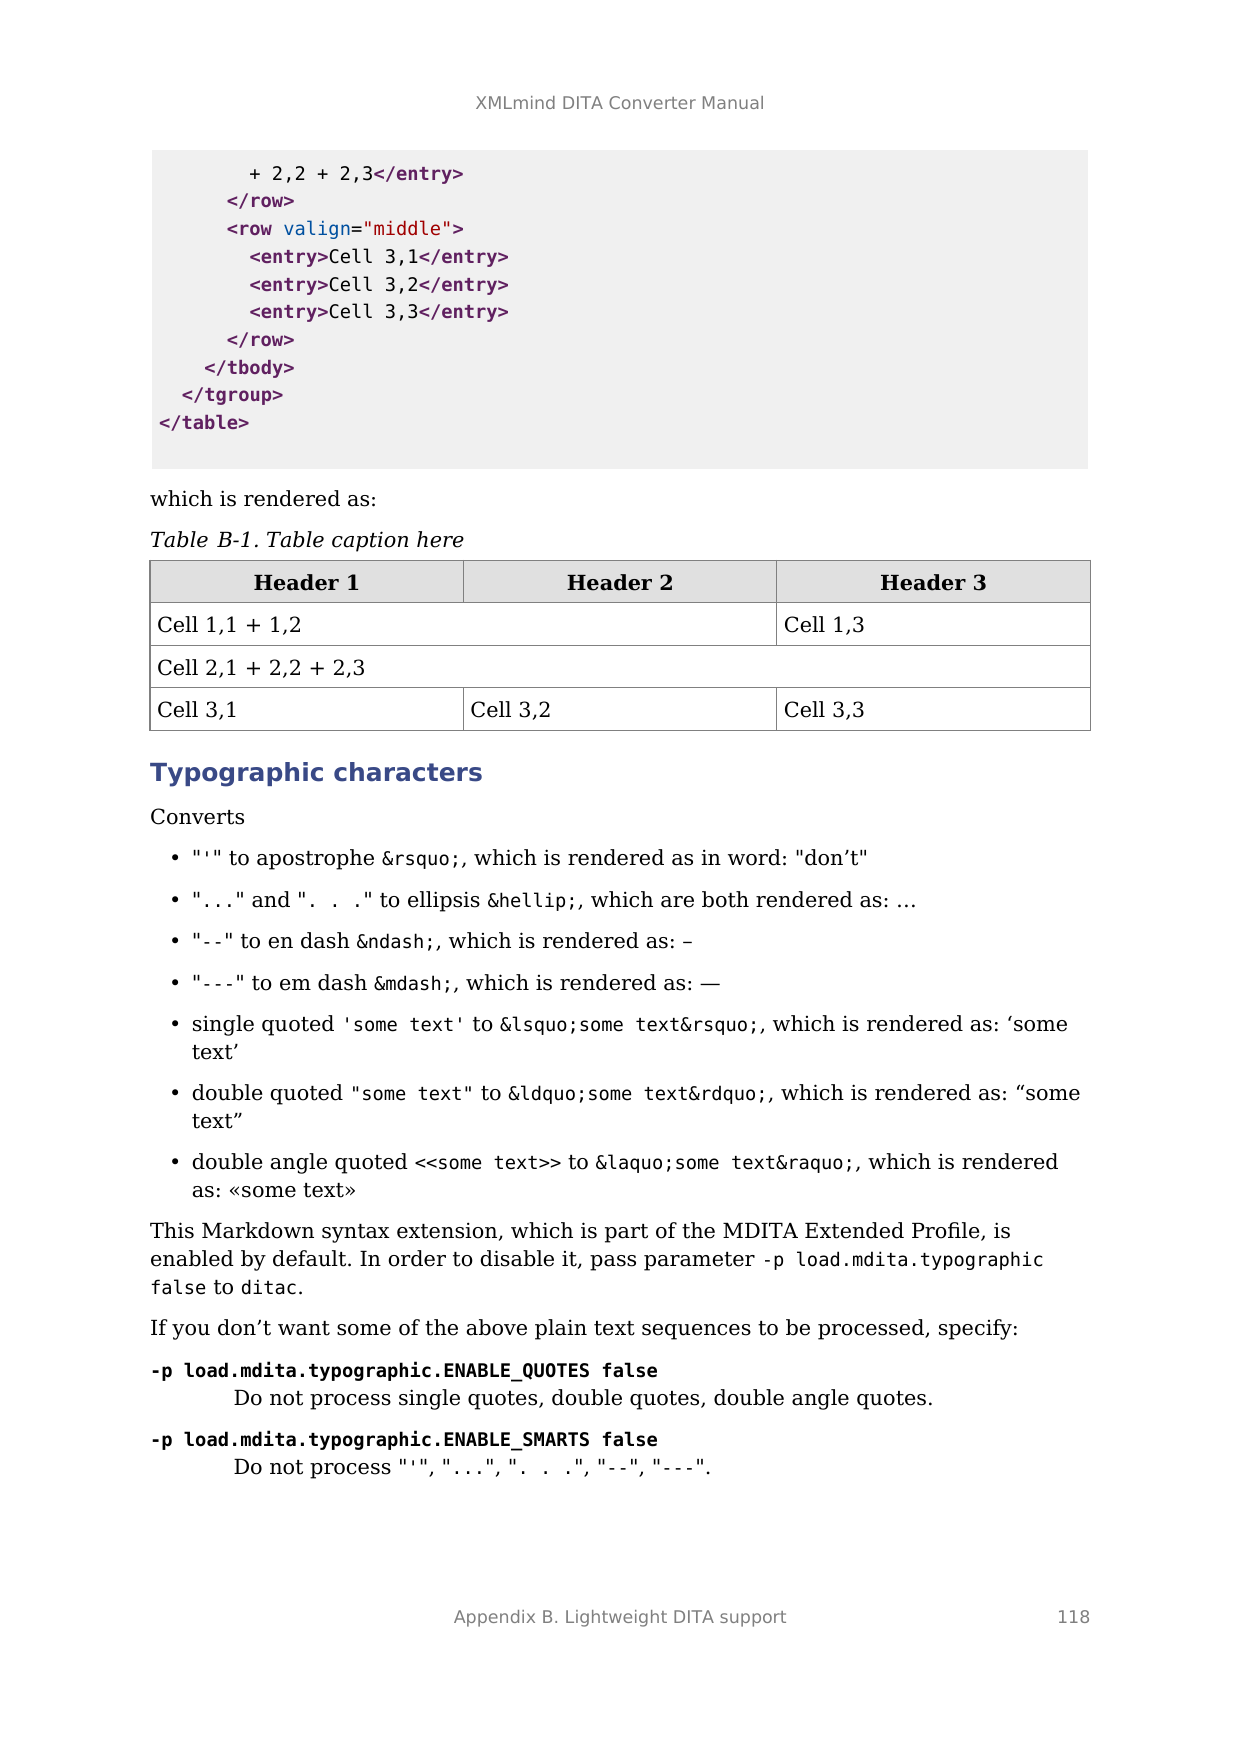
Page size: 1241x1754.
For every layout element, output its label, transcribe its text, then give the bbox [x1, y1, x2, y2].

list "'" to apostrophe &rsquo;, which is rendered as in word: "don’t" [150, 843, 1090, 870]
table_header Header 2 [464, 561, 776, 602]
list "..." and ". . ." to ellipsis &hellip;, which are both rendered as: … [150, 884, 1090, 912]
text Do not process "'", "...", ". . .", "--", "---". [233, 1451, 1090, 1479]
text This Markdown syntax extension, which is part of the MDITA Extended Profile, is enabled by default. In order to disable it, pass parameter -p load.mdita.typographic false to ditac. [150, 1216, 1090, 1299]
text If you don’t want some of the above plain text sequences to be processed, specify: [150, 1313, 1090, 1341]
list single quoted 'some text' to &lsquo;some text&rsquo;, which is rendered as: ‘some text’ [150, 1008, 1090, 1064]
list "--" to en dash &ndash;, which is rendered as: – [150, 926, 1090, 953]
text Do not process single quotes, double quotes, double angle quotes. [233, 1382, 1090, 1410]
text -p load.mdita.typographic.ENABLE_QUOTES false [150, 1354, 1090, 1382]
text Typographic characters [150, 758, 1090, 787]
table_cell Cell 1,1 + 1,2 [151, 603, 776, 644]
table_cell Cell 3,1 [151, 688, 463, 729]
text which is rendered as: [150, 483, 1090, 511]
text -p load.mdita.typographic.ENABLE_SMARTS false [150, 1423, 1090, 1451]
list "---" to em dash &mdash;, which is rendered as: — [150, 967, 1090, 995]
text Converts [150, 801, 1090, 829]
table_cell Cell 2,1 + 2,2 + 2,3 [151, 646, 1090, 687]
table_header Header 3 [777, 561, 1090, 602]
table_header Header 1 [151, 561, 463, 602]
list double quoted "some text" to &ldquo;some text&rdquo;, which is rendered as: “some text” [150, 1078, 1090, 1133]
text + 2,2 + 2,3</entry> </row> <row valign="middle"> <entry>Cell 3,1</entry> <entry>Cell 3,2</entry> <entry>Cell 3,3</entry> </row> </tbody> </tgroup> </table> [152, 150, 1088, 469]
text Table B-1. Table caption here [150, 525, 1090, 553]
table_cell Cell 3,3 [777, 688, 1090, 729]
table_cell Cell 1,3 [777, 603, 1090, 644]
table_cell Cell 3,2 [464, 688, 776, 729]
list double angle quoted <<some text>> to &laquo;some text&raquo;, which is rendered as: «some text» [150, 1147, 1090, 1202]
